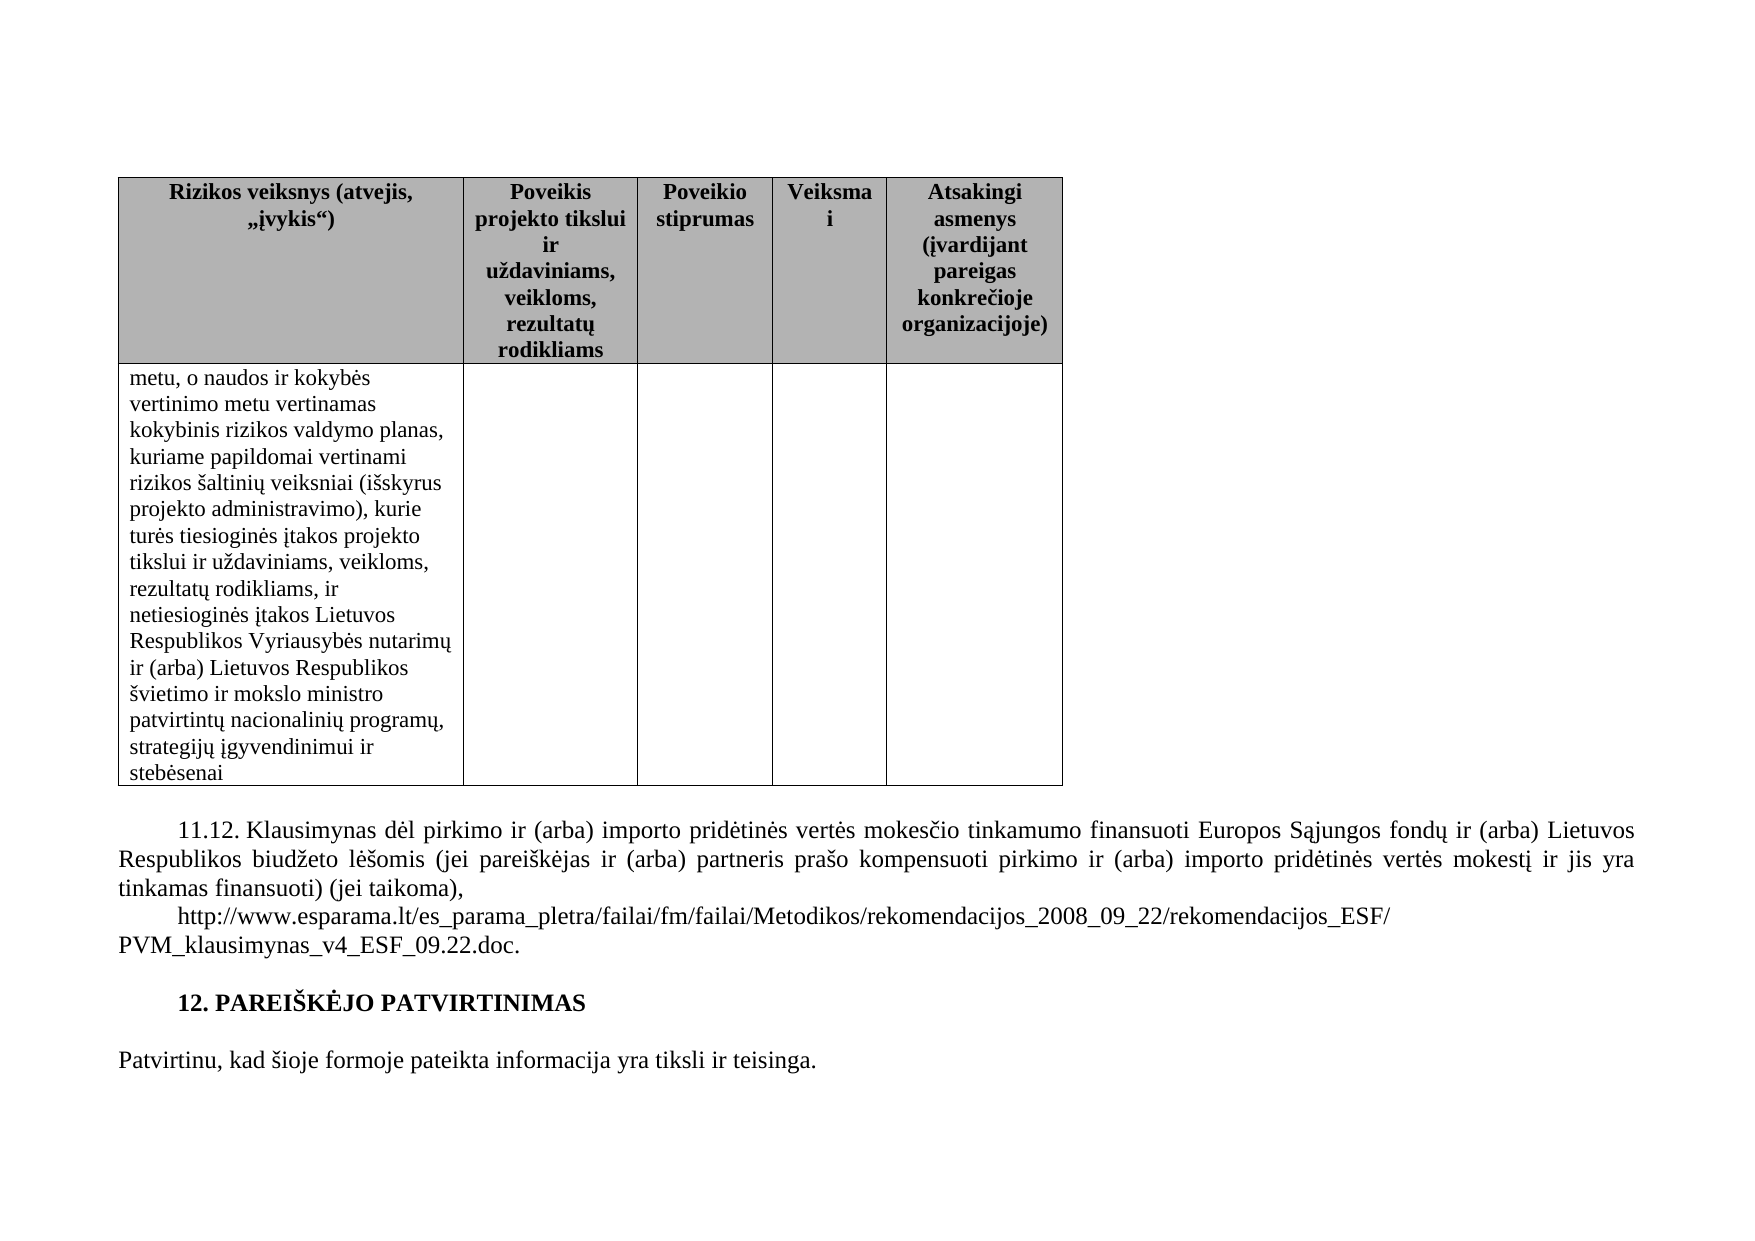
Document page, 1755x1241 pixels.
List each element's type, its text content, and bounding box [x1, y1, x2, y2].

table_cell [773, 364, 886, 785]
text http://www.esparama.lt/es_parama_pletra/failai/fm/failai/Metodikos/rekomendacijos_2008_09_22/rekomendacijos_ESF/PVM_klausimynas_v4_ESF_09.22.doc. [118, 901, 1636, 959]
table_header Poveikis projekto tikslui ir uždaviniams, veikloms, rezultatų rodikliams [464, 178, 637, 363]
table_header Poveikio stiprumas [638, 178, 772, 363]
table_cell [887, 364, 1062, 785]
text 12. PAREIŠKĖJO PATVIRTINIMAS [118, 988, 1636, 1016]
table_cell [464, 364, 637, 785]
table_header Veiksmai [773, 178, 886, 363]
table_header Atsakingi asmenys (įvardijant pareigas konkrečioje organizacijoje) [887, 178, 1062, 363]
table_cell metu, o naudos ir kokybės vertinimo metu vertinamas kokybinis rizikos valdymo planas, kuriame papildomai vertinami rizikos šaltinių veiksniai (išskyrus projekto administravimo), kurie turės tiesioginės įtakos projekto tikslui ir uždaviniams, veikloms, rezultatų rodikliams, ir netiesioginės įtakos Lietuvos Respublikos Vyriausybės nutarimų ir (arba) Lietuvos Respublikos švietimo ir mokslo ministro patvirtintų nacionalinių programų, strategijų įgyvendinimui ir stebėsenai [119, 364, 463, 785]
table_cell [638, 364, 772, 785]
table_header Rizikos veiksnys (atvejis, „įvykis“) [119, 178, 463, 363]
text Patvirtinu, kad šioje formoje pateikta informacija yra tiksli ir teisinga. [118, 1045, 1636, 1074]
text 11.12. Klausimynas dėl pirkimo ir (arba) importo pridėtinės vertės mokesčio tinkamumo finansuoti Europos Sąjungos fondų ir (arba) Lietuvos Respublikos biudžeto lėšomis (jei pareiškėjas ir (arba) partneris prašo kompensuoti pirkimo ir (arba) importo pridėtinės vertės mokestį ir jis yra tinkamas finansuoti) (jei taikoma), [118, 815, 1636, 901]
